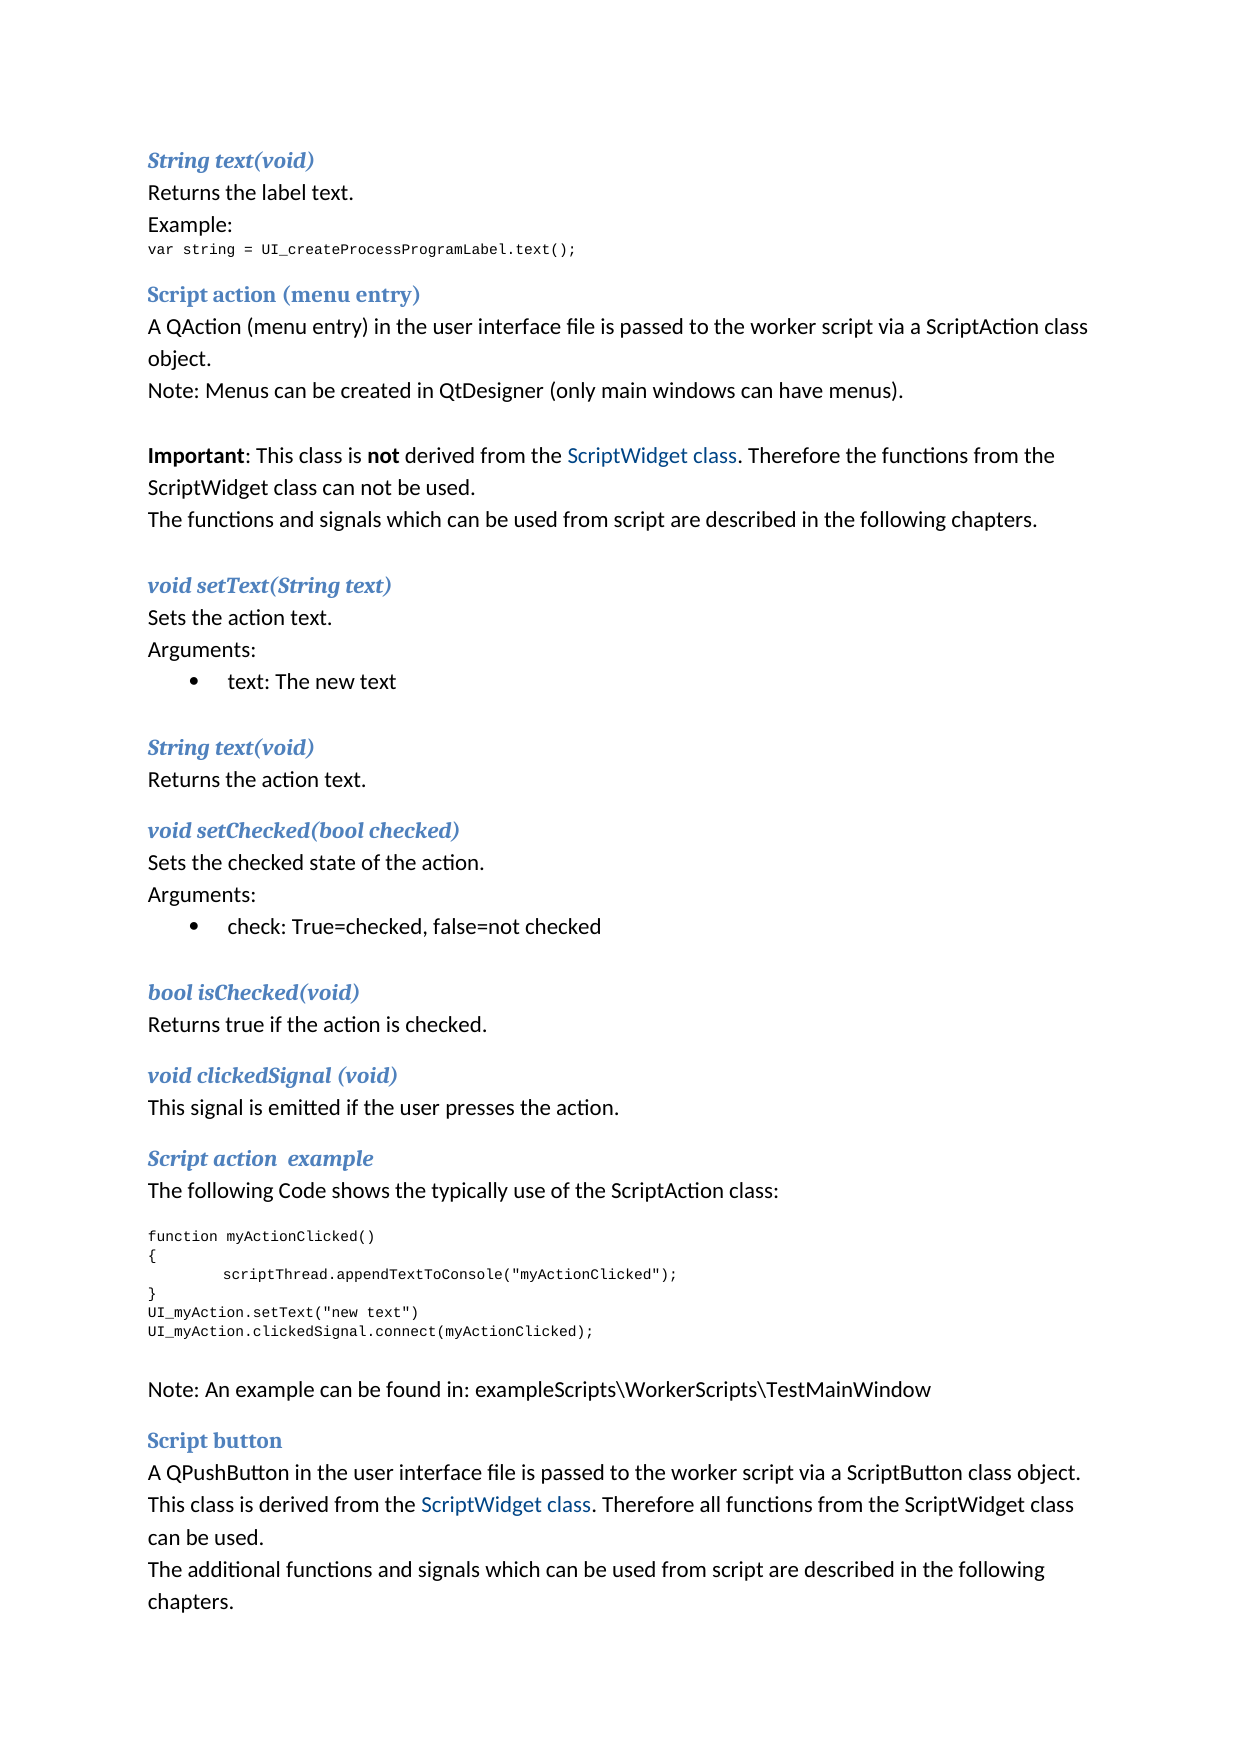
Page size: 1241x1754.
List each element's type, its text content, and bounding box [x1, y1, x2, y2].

text Returns true if the action is checked. [148, 1010, 1093, 1038]
text Note: An example can be found in: exampleScripts\WorkerScripts\TestMainWindow [148, 1375, 1093, 1403]
text Sets the action text. [148, 603, 1093, 631]
subtitle void setChecked(bool checked) [148, 818, 1093, 844]
text Arguments: [148, 880, 1093, 908]
subtitle String text(void) [148, 734, 1093, 761]
list text: The new text [190, 667, 1093, 695]
text var string = UI_createProcessProgramLabel.text(); [148, 242, 1093, 259]
text Example: [148, 210, 1093, 238]
text Returns the label text. [148, 178, 1093, 206]
text { [148, 1248, 1093, 1265]
text Returns the action text. [148, 765, 1093, 793]
text UI_myAction.setText("new text") [148, 1305, 1093, 1322]
subtitle Script button [148, 1428, 1093, 1454]
subtitle Script action (menu entry) [148, 282, 1093, 308]
subtitle void setText(String text) [148, 573, 1093, 599]
text scriptThread.appendTextToConsole("myActionClicked"); [148, 1267, 1093, 1284]
text The functions and signals which can be used from script are described in the following chapters. [148, 505, 1093, 533]
text UI_myAction.clickedSignal.connect(myActionClicked); [148, 1324, 1093, 1341]
text } [148, 1286, 1093, 1303]
text Arguments: [148, 635, 1093, 663]
subtitle bool isChecked(void) [148, 979, 1093, 1006]
text The additional functions and signals which can be used from script are described in the following chapters. [148, 1555, 1093, 1615]
subtitle String text(void) [148, 148, 1093, 174]
text The following Code shows the typically use of the ScriptAction class: [148, 1176, 1093, 1204]
subtitle Script action example [148, 1146, 1093, 1172]
subtitle void clickedSignal (void) [148, 1063, 1093, 1089]
text A QAction (menu entry) in the user interface file is passed to the worker script via a ScriptAction class object. [148, 312, 1093, 372]
text This class is derived from the ScriptWidget class. Therefore all functions from the ScriptWidget class can be used. [148, 1491, 1093, 1551]
text This signal is emitted if the user presses the action. [148, 1093, 1093, 1121]
text A QPushButton in the user interface file is passed to the worker script via a ScriptButton class object. [148, 1458, 1093, 1486]
text Important: This class is not derived from the ScriptWidget class. Therefore the functions from the ScriptWidget class can not be used. [148, 441, 1093, 501]
text function myActionClicked() [148, 1229, 1093, 1246]
text Sets the checked state of the action. [148, 848, 1093, 876]
list check: True=checked, false=not checked [190, 912, 1093, 940]
text Note: Menus can be created in QtDesigner (only main windows can have menus). [148, 377, 1093, 404]
